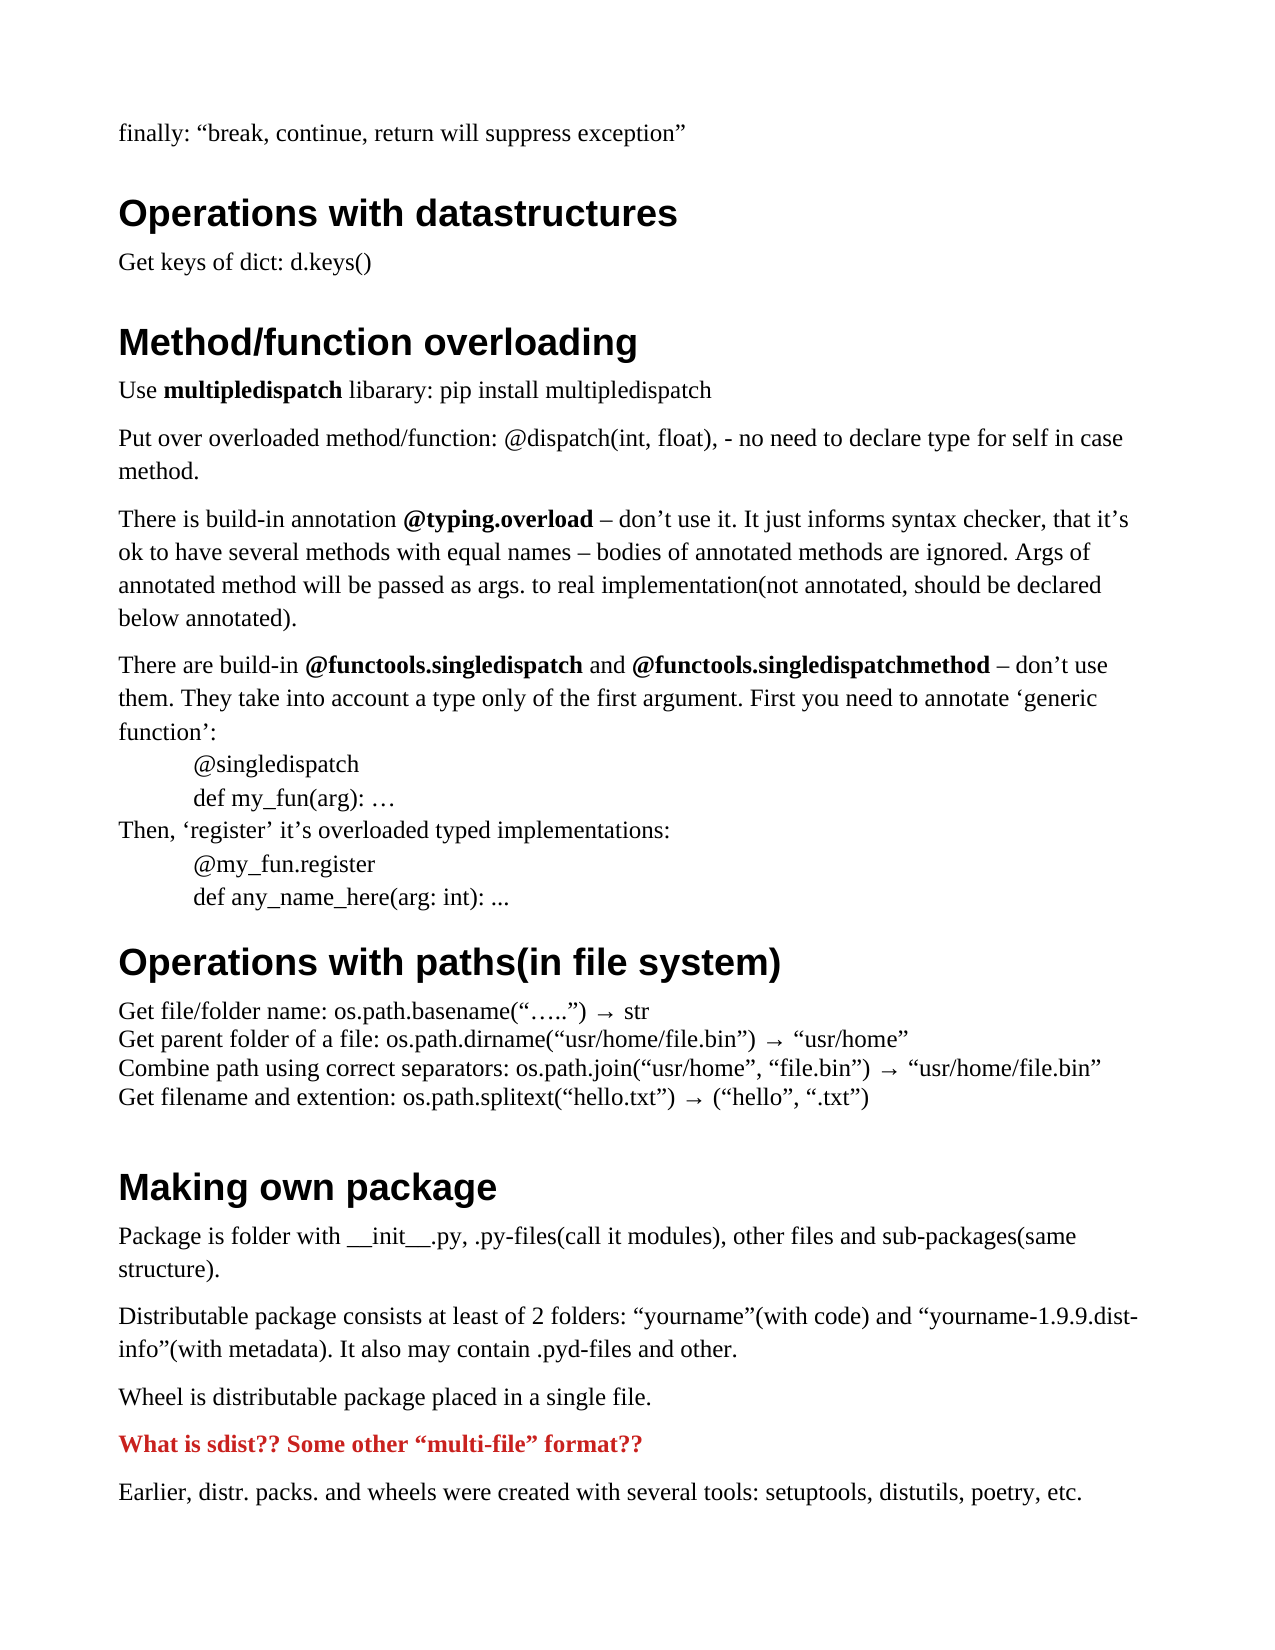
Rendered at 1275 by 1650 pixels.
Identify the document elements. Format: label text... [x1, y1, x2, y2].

text finally: “break, continue, return will suppress exception” [118, 118, 1157, 147]
text @singledispatch [118, 749, 1157, 778]
text Combine path using correct separators: os.path.join(“usr/home”, “file.bin”) → “usr/home/file.bin” [118, 1053, 1157, 1082]
text Get parent folder of a file: os.path.dirname(“usr/home/file.bin”) → “usr/home” [118, 1024, 1157, 1053]
text Package is folder with __init__.py, .py-files(call it modules), other files and sub-packages(same structure). [118, 1221, 1157, 1282]
text There is build-in annotation @typing.overload – don’t use it. It just informs syntax checker, that it’s ok to have several methods with equal names – bodies of annotated methods are ignored. Args of annotated method will be passed as args. to real implementation(not annotated, should be declared below annotated). [118, 504, 1157, 632]
text Get filename and extention: os.path.splitext(“hello.txt”) → (“hello”, “.txt”) [118, 1082, 1157, 1111]
text def my_fun(arg): … [118, 783, 1157, 811]
subtitle Operations with datastructures [118, 191, 1157, 234]
text Then, ‘register’ it’s overloaded typed implementations: [118, 816, 1157, 844]
text def any_name_here(arg: int): ... [118, 882, 1157, 910]
text Put over overloaded method/function: @dispatch(int, float), - no need to declare type for self in case method. [118, 423, 1157, 485]
text What is sdist?? Some other “multi-file” format?? [118, 1429, 1157, 1458]
text Wheel is distributable package placed in a single file. [118, 1382, 1157, 1411]
text There are build-in @functools.singledispatch and @functools.singledispatchmethod – don’t use them. They take into account a type only of the first argument. First you need to annotate ‘generic function’: [118, 651, 1157, 745]
text Get file/folder name: os.path.basename(“…..”) → str [118, 996, 1157, 1024]
text @my_fun.register [118, 849, 1157, 877]
text Earlier, distr. packs. and wheels were created with several tools: setuptools, distutils, poetry, etc. [118, 1477, 1157, 1506]
text Get keys of dict: d.keys() [118, 247, 1157, 276]
text Distributable package consists at least of 2 folders: “yourname”(with code) and “yourname-1.9.9.dist-info”(with metadata). It also may contain .pyd-files and other. [118, 1301, 1157, 1363]
text Use multipledispatch libarary: pip install multipledispatch [118, 376, 1157, 404]
subtitle Making own package [118, 1164, 1157, 1208]
subtitle Method/function overloading [118, 319, 1157, 363]
subtitle Operations with paths(in file system) [118, 940, 1157, 983]
